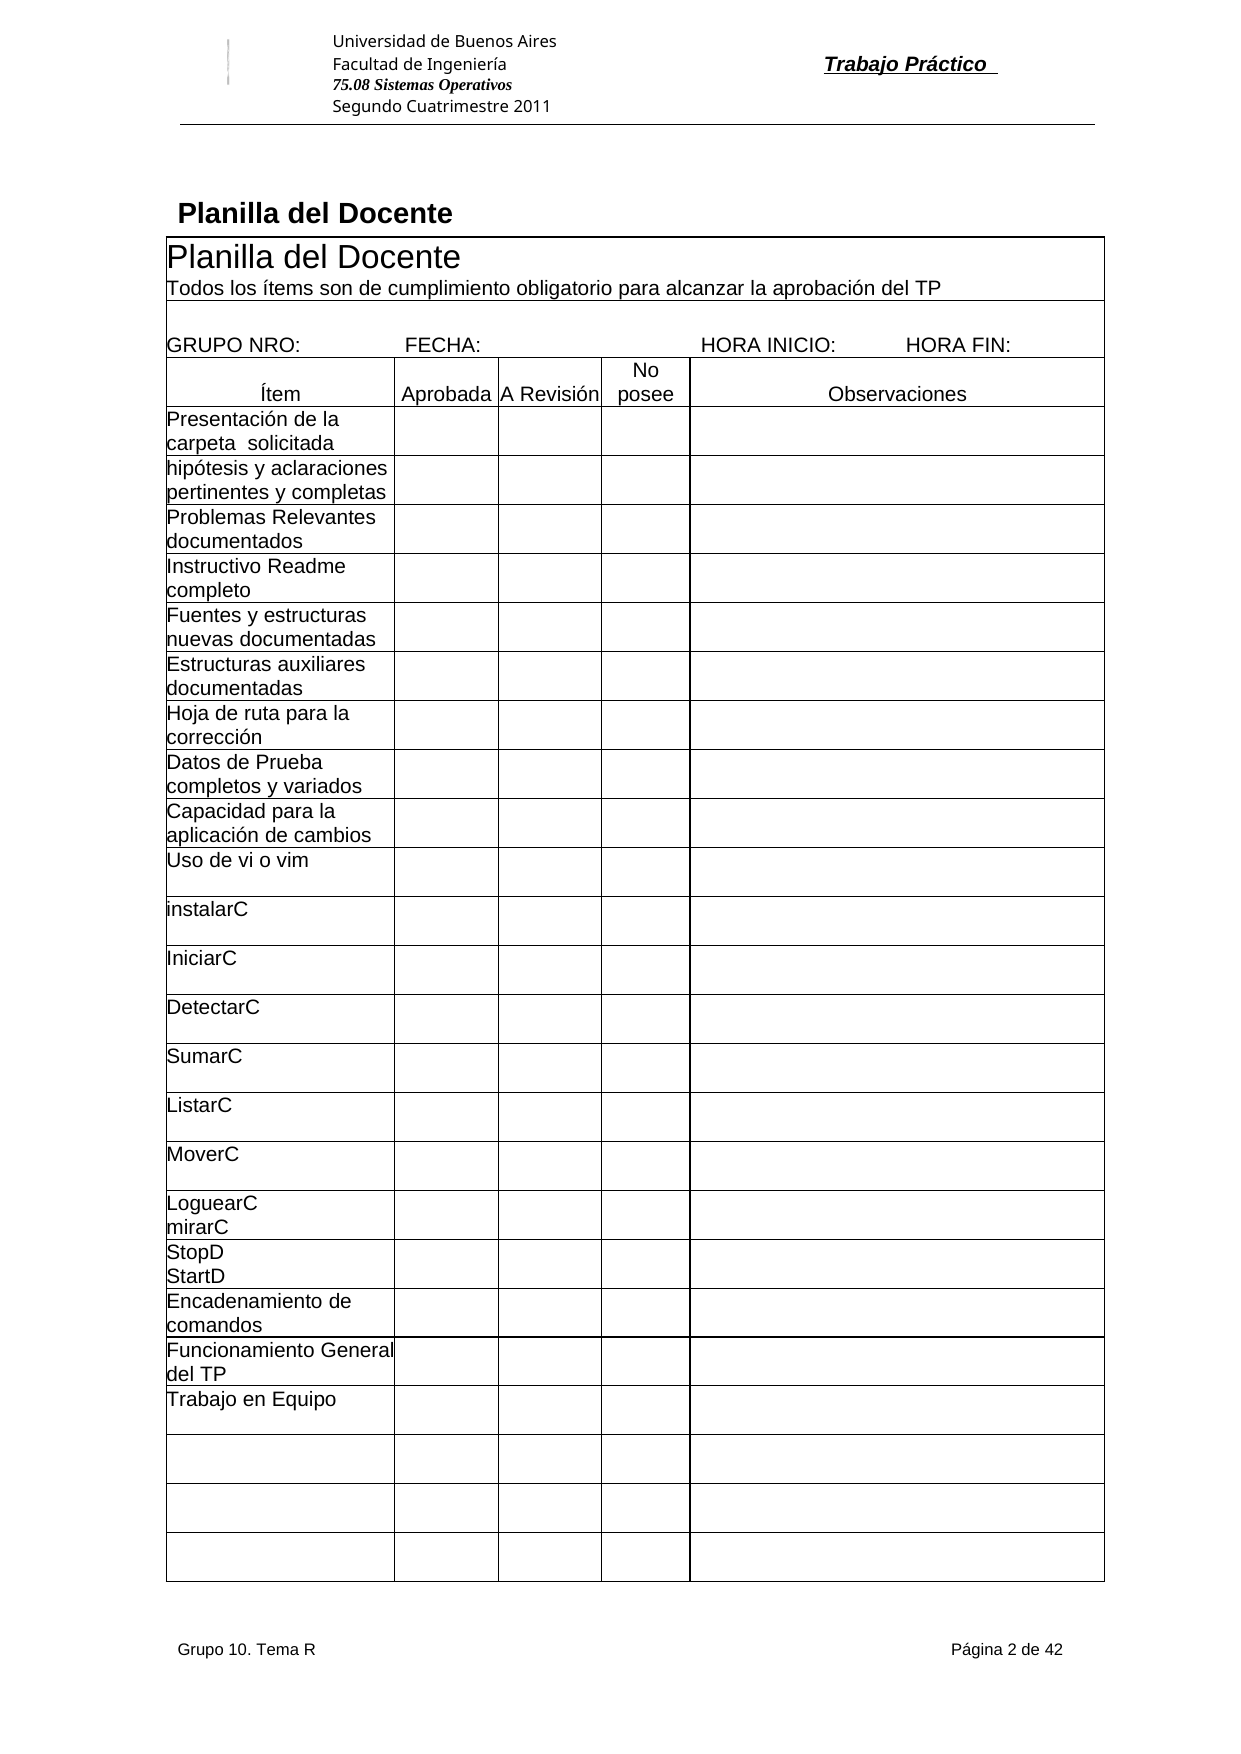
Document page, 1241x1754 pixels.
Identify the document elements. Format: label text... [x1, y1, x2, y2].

table_cell [602, 1386, 689, 1434]
table_cell ListarC [167, 1093, 394, 1141]
table_cell [499, 1435, 601, 1483]
table_cell [691, 652, 1104, 700]
table_cell [691, 1142, 1104, 1189]
table_cell [395, 1386, 498, 1434]
table_cell [499, 848, 601, 896]
table_cell [395, 897, 498, 945]
table_cell [395, 652, 498, 700]
table_cell [395, 848, 498, 896]
table_cell [691, 701, 1104, 749]
table_cell [602, 1338, 689, 1385]
table_cell No posee [602, 358, 689, 406]
table_cell [602, 897, 689, 945]
table_cell [602, 701, 689, 749]
table_cell [499, 995, 601, 1043]
table_cell [499, 1191, 601, 1238]
table_cell [499, 799, 601, 847]
table_cell [395, 701, 498, 749]
table_cell [691, 1240, 1104, 1287]
table_cell A Revisión [499, 358, 601, 406]
table_cell [395, 1338, 498, 1385]
table_cell [691, 505, 1104, 553]
table_cell [691, 897, 1104, 945]
table_cell [499, 1533, 601, 1581]
table_cell [499, 1044, 601, 1092]
table_cell Presentación de la carpeta solicitada [167, 407, 394, 455]
table_cell Estructuras auxiliares documentadas [167, 652, 394, 700]
table_cell [602, 1093, 689, 1141]
table_cell [691, 407, 1104, 455]
table_cell [691, 1093, 1104, 1141]
table_cell Datos de Prueba completos y variados [167, 750, 394, 798]
table_cell [691, 1044, 1104, 1092]
table_cell [602, 603, 689, 651]
subtitle Planilla del Docente [177, 197, 1063, 230]
table_cell [691, 1484, 1104, 1532]
table_cell [602, 1533, 689, 1581]
table_cell [395, 1533, 498, 1581]
table_cell [395, 1240, 498, 1287]
table_cell [602, 799, 689, 847]
table_cell Funcionamiento General del TP [167, 1338, 394, 1385]
table_cell [691, 1435, 1104, 1483]
table_cell [691, 456, 1104, 504]
table_cell [602, 1240, 689, 1287]
table_cell [167, 1484, 394, 1532]
table_cell [395, 1044, 498, 1092]
table_cell [499, 1142, 601, 1189]
table_cell [691, 1386, 1104, 1434]
table_cell [499, 505, 601, 553]
table_cell [499, 946, 601, 994]
table_cell Ítem [167, 358, 394, 406]
table_header Planilla del Docente Todos los ítems son de cumplimiento obligatorio para alcanzar la aprobación del TP [167, 238, 1104, 300]
table_cell [691, 946, 1104, 994]
table_cell [499, 1386, 601, 1434]
table_cell [602, 1484, 689, 1532]
table_cell [691, 603, 1104, 651]
table_cell [395, 995, 498, 1043]
table_cell [395, 407, 498, 455]
table_cell StopD StartD [167, 1240, 394, 1287]
table_cell [395, 505, 498, 553]
table_cell [499, 603, 601, 651]
table_cell [602, 456, 689, 504]
table_cell [499, 1338, 601, 1385]
table_cell [602, 1289, 689, 1336]
table_cell [602, 750, 689, 798]
table_cell [691, 1533, 1104, 1581]
table_cell [602, 505, 689, 553]
table_cell [499, 1484, 601, 1532]
table_cell [691, 995, 1104, 1043]
table_cell [167, 1435, 394, 1483]
table_cell LoguearC mirarC [167, 1191, 394, 1238]
table_cell [499, 407, 601, 455]
table_cell [602, 848, 689, 896]
table_cell MoverC [167, 1142, 394, 1189]
table_cell [691, 554, 1104, 602]
table_cell [395, 1142, 498, 1189]
table_cell [395, 1289, 498, 1336]
table_cell [499, 1093, 601, 1141]
table_cell [602, 995, 689, 1043]
table_cell IniciarC [167, 946, 394, 994]
table_cell Capacidad para la aplicación de cambios [167, 799, 394, 847]
table_cell instalarC [167, 897, 394, 945]
table_cell [602, 1435, 689, 1483]
table_cell hipótesis y aclaraciones pertinentes y completas [167, 456, 394, 504]
table_cell [691, 750, 1104, 798]
table_cell [499, 750, 601, 798]
table_cell Problemas Relevantes documentados [167, 505, 394, 553]
table_cell Hoja de ruta para la corrección [167, 701, 394, 749]
table_cell [395, 946, 498, 994]
table_cell [395, 799, 498, 847]
table_cell [167, 1533, 394, 1581]
table_cell [602, 652, 689, 700]
table_cell [602, 407, 689, 455]
table_cell SumarC [167, 1044, 394, 1092]
table_cell [395, 456, 498, 504]
table_cell GRUPO NRO: FECHA: HORA INICIO: HORA FIN: [167, 301, 1104, 357]
table_cell [499, 652, 601, 700]
table_cell [602, 554, 689, 602]
table_cell Trabajo en Equipo [167, 1386, 394, 1434]
table_cell [691, 1191, 1104, 1238]
table_cell Instructivo Readme completo [167, 554, 394, 602]
table_cell [691, 799, 1104, 847]
table_cell Uso de vi o vim [167, 848, 394, 896]
table_cell [499, 554, 601, 602]
table_cell Fuentes y estructuras nuevas documentadas [167, 603, 394, 651]
table_cell Aprobada [395, 358, 498, 406]
table_cell [602, 946, 689, 994]
table_cell [691, 1289, 1104, 1336]
table_cell [499, 1289, 601, 1336]
table_cell [691, 1338, 1104, 1385]
table_cell [395, 750, 498, 798]
table_cell [395, 554, 498, 602]
table_cell [499, 1240, 601, 1287]
table_cell [395, 1484, 498, 1532]
table_cell [395, 1435, 498, 1483]
table_cell [691, 848, 1104, 896]
table_cell [499, 897, 601, 945]
table_cell [395, 1093, 498, 1141]
table_cell [602, 1142, 689, 1189]
table_cell DetectarC [167, 995, 394, 1043]
table_cell [499, 456, 601, 504]
table_cell [395, 1191, 498, 1238]
table_cell [602, 1044, 689, 1092]
table_cell Encadenamiento de comandos [167, 1289, 394, 1336]
table_cell [499, 701, 601, 749]
table_cell [602, 1191, 689, 1238]
table_cell [395, 603, 498, 651]
table_cell Observaciones [691, 358, 1104, 406]
